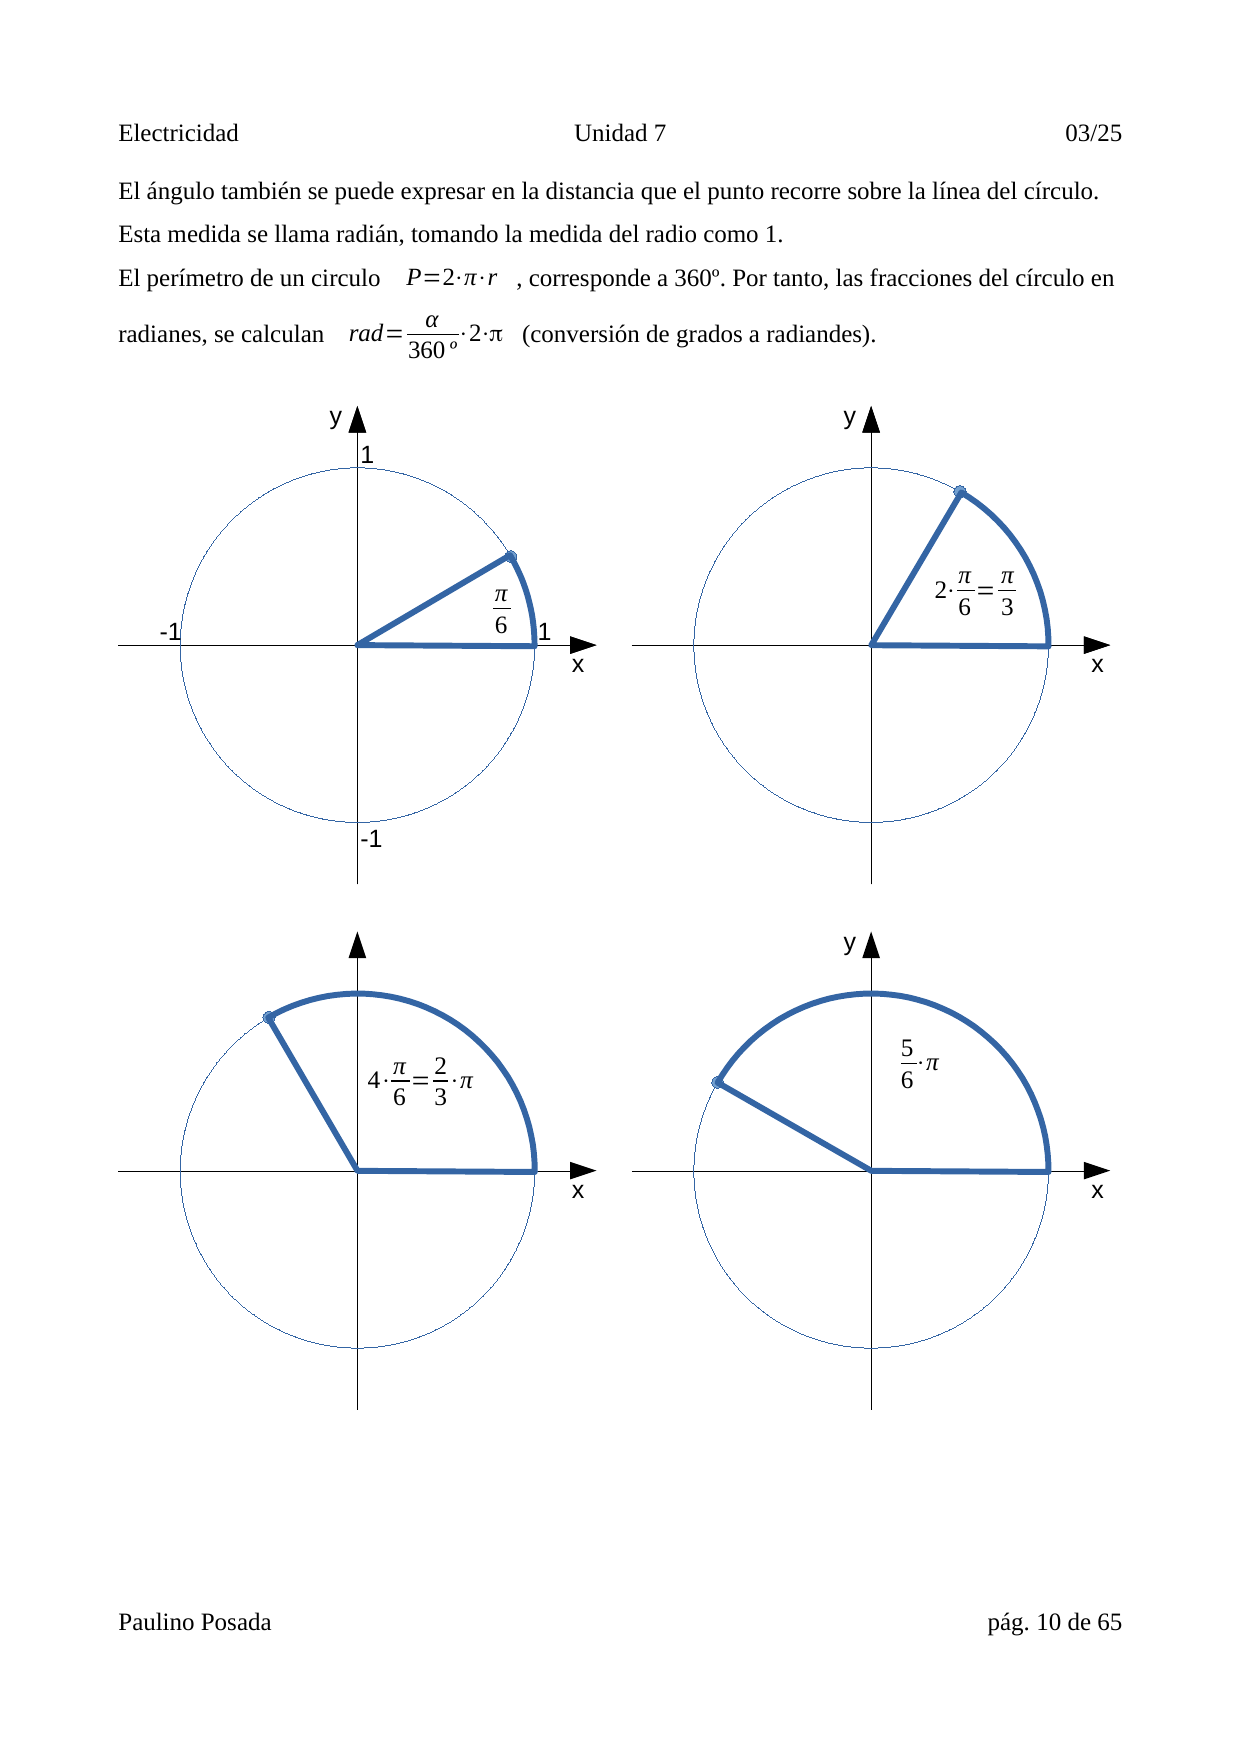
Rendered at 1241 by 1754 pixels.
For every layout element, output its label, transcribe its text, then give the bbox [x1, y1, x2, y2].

text El perímetro de un circulo , corresponde a 360º. Por tanto, las fracciones del círculo en radianes, se calculan (conversión de grados a radiandes). [118, 263, 1122, 365]
text El ángulo también se puede expresar en la distancia que el punto recorre sobre la línea del círculo. Esta medida se llama radián, tomando la medida del radio como 1. [118, 176, 1122, 248]
